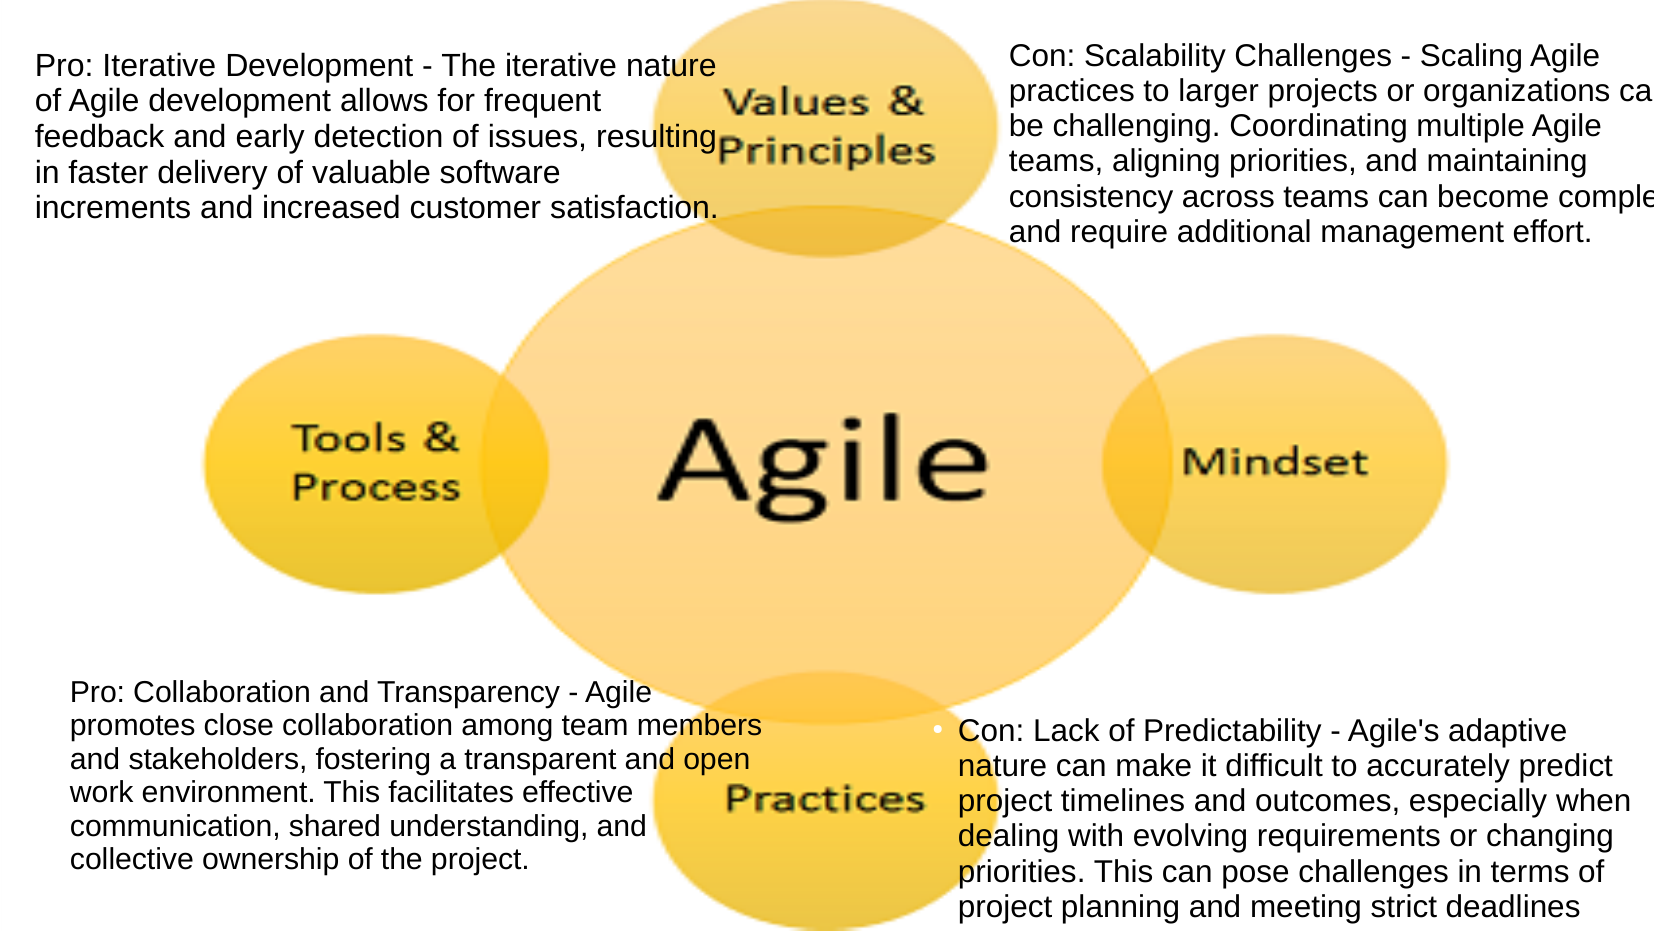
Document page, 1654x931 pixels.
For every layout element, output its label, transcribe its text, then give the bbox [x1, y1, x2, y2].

list Pro: Collaboration and Transparency - Agile promotes close collaboration among team members and stakeholders, fostering a transparent and open work environment. This facilitates effective communication, shared understanding, and collective ownership of the project. [37, 675, 764, 891]
list Pro: Iterative Development - The iterative nature of Agile development allows for frequent feedback and early detection of issues, resulting in faster delivery of valuable software increments and increased customer satisfaction. [0, 47, 727, 263]
picture [0, 0, 1654, 931]
list Con: Lack of Predictability - Agile's adaptive nature can make it difficult to accurately predict project timelines and outcomes, especially when dealing with evolving requirements or changing priorities. This can pose challenges in terms of project planning and meeting strict deadlines. [923, 712, 1651, 928]
list Con: Scalability Challenges - Scaling Agile practices to larger projects or organizations can be challenging. Coordinating multiple Agile teams, aligning priorities, and maintaining consistency across teams can become complex and require additional management effort. [975, 37, 1654, 253]
